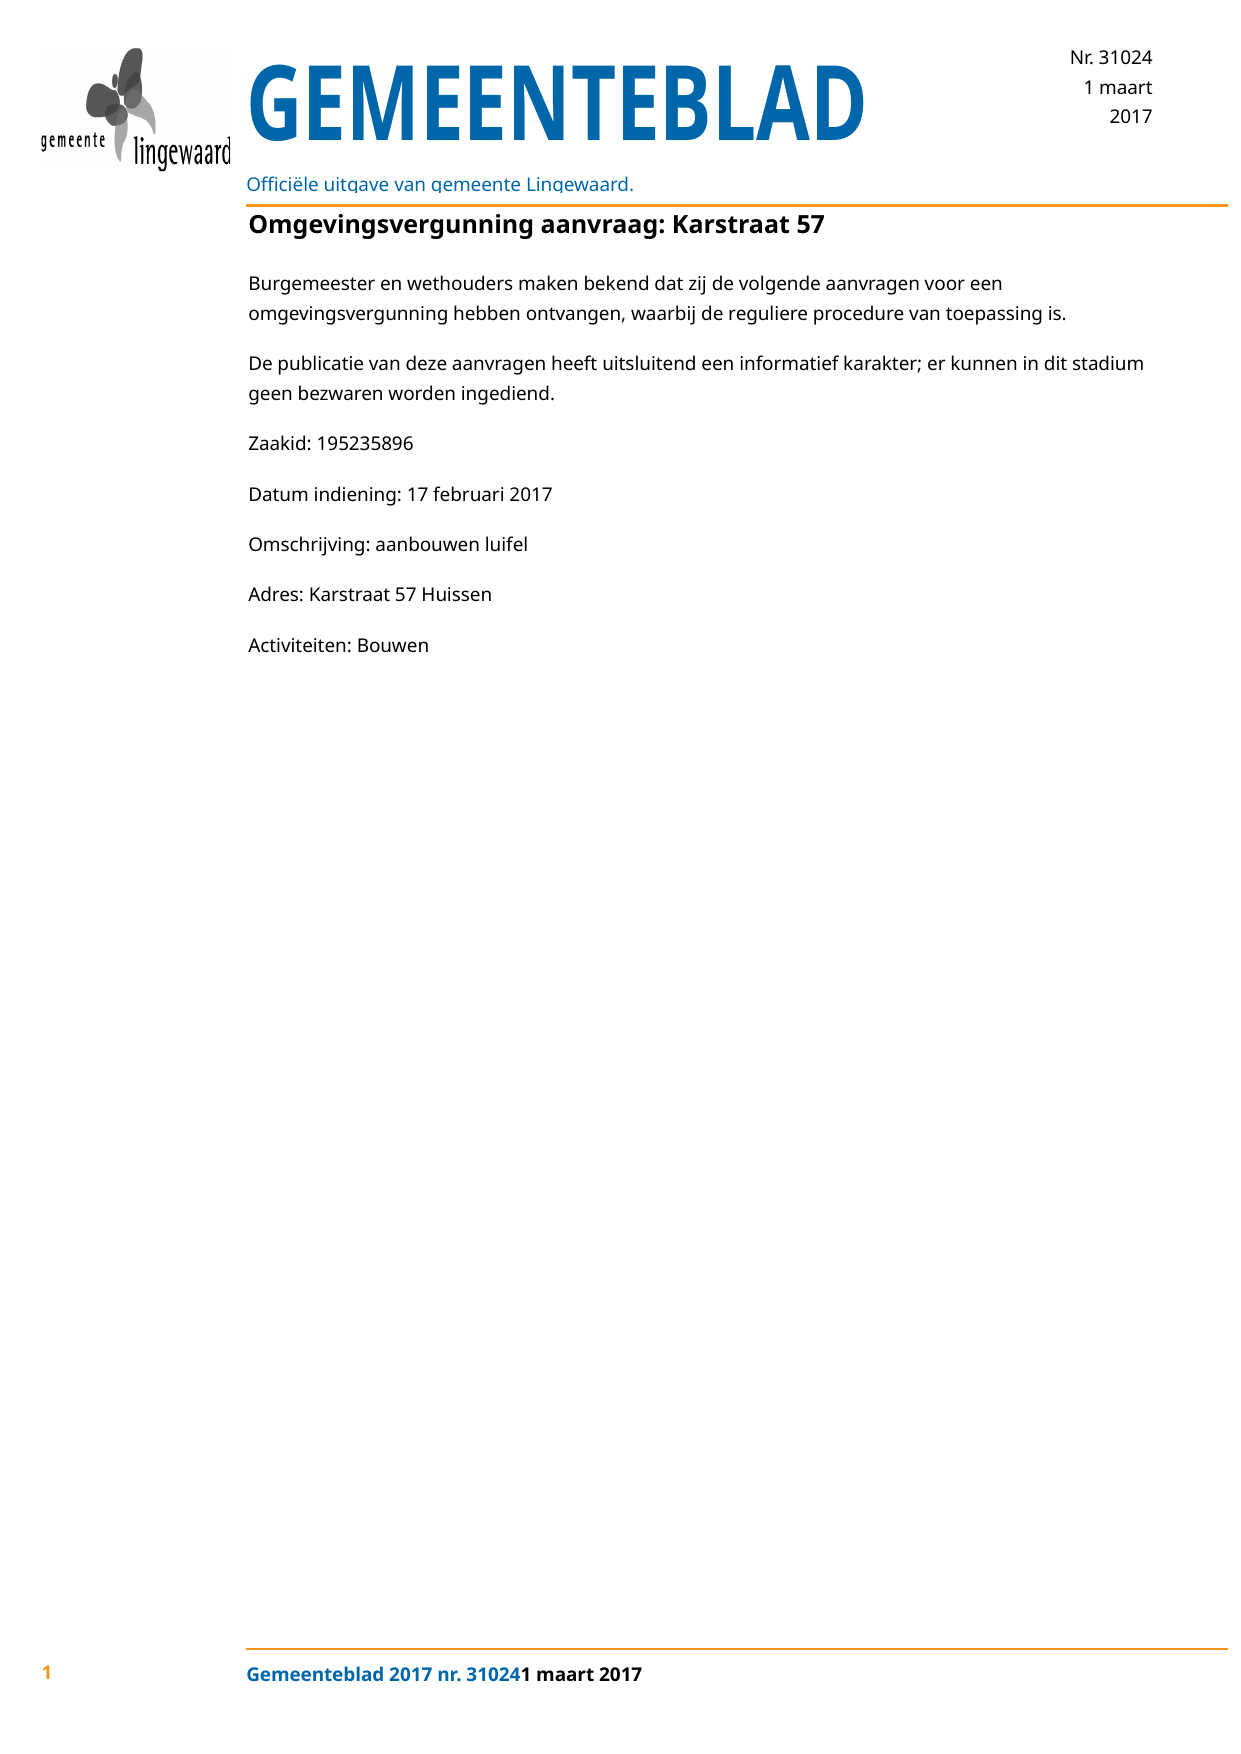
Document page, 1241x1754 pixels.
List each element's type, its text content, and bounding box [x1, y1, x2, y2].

text Adres: Karstraat 57 Huissen [248, 582, 1152, 607]
text Activiteiten: Bouwen [248, 632, 1152, 658]
text De publicatie van deze aanvragen heeft uitsluitend een informatief karakter; er kunnen in dit stadium geen bezwaren worden ingediend. [248, 350, 1152, 406]
text Omschrijving: aanbouwen luifel [248, 531, 1152, 557]
text Zaakid: 195235896 [248, 430, 1152, 456]
text Omgevingsvergunning aanvraag: Karstraat 57 [248, 207, 1152, 241]
text Burgemeester en wethouders maken bekend dat zij de volgende aanvragen voor een omgevingsvergunning hebben ontvangen, waarbij de reguliere procedure van toepassing is. [248, 270, 1152, 326]
text Datum indiening: 17 februari 2017 [248, 481, 1152, 506]
picture [41, 47, 231, 172]
